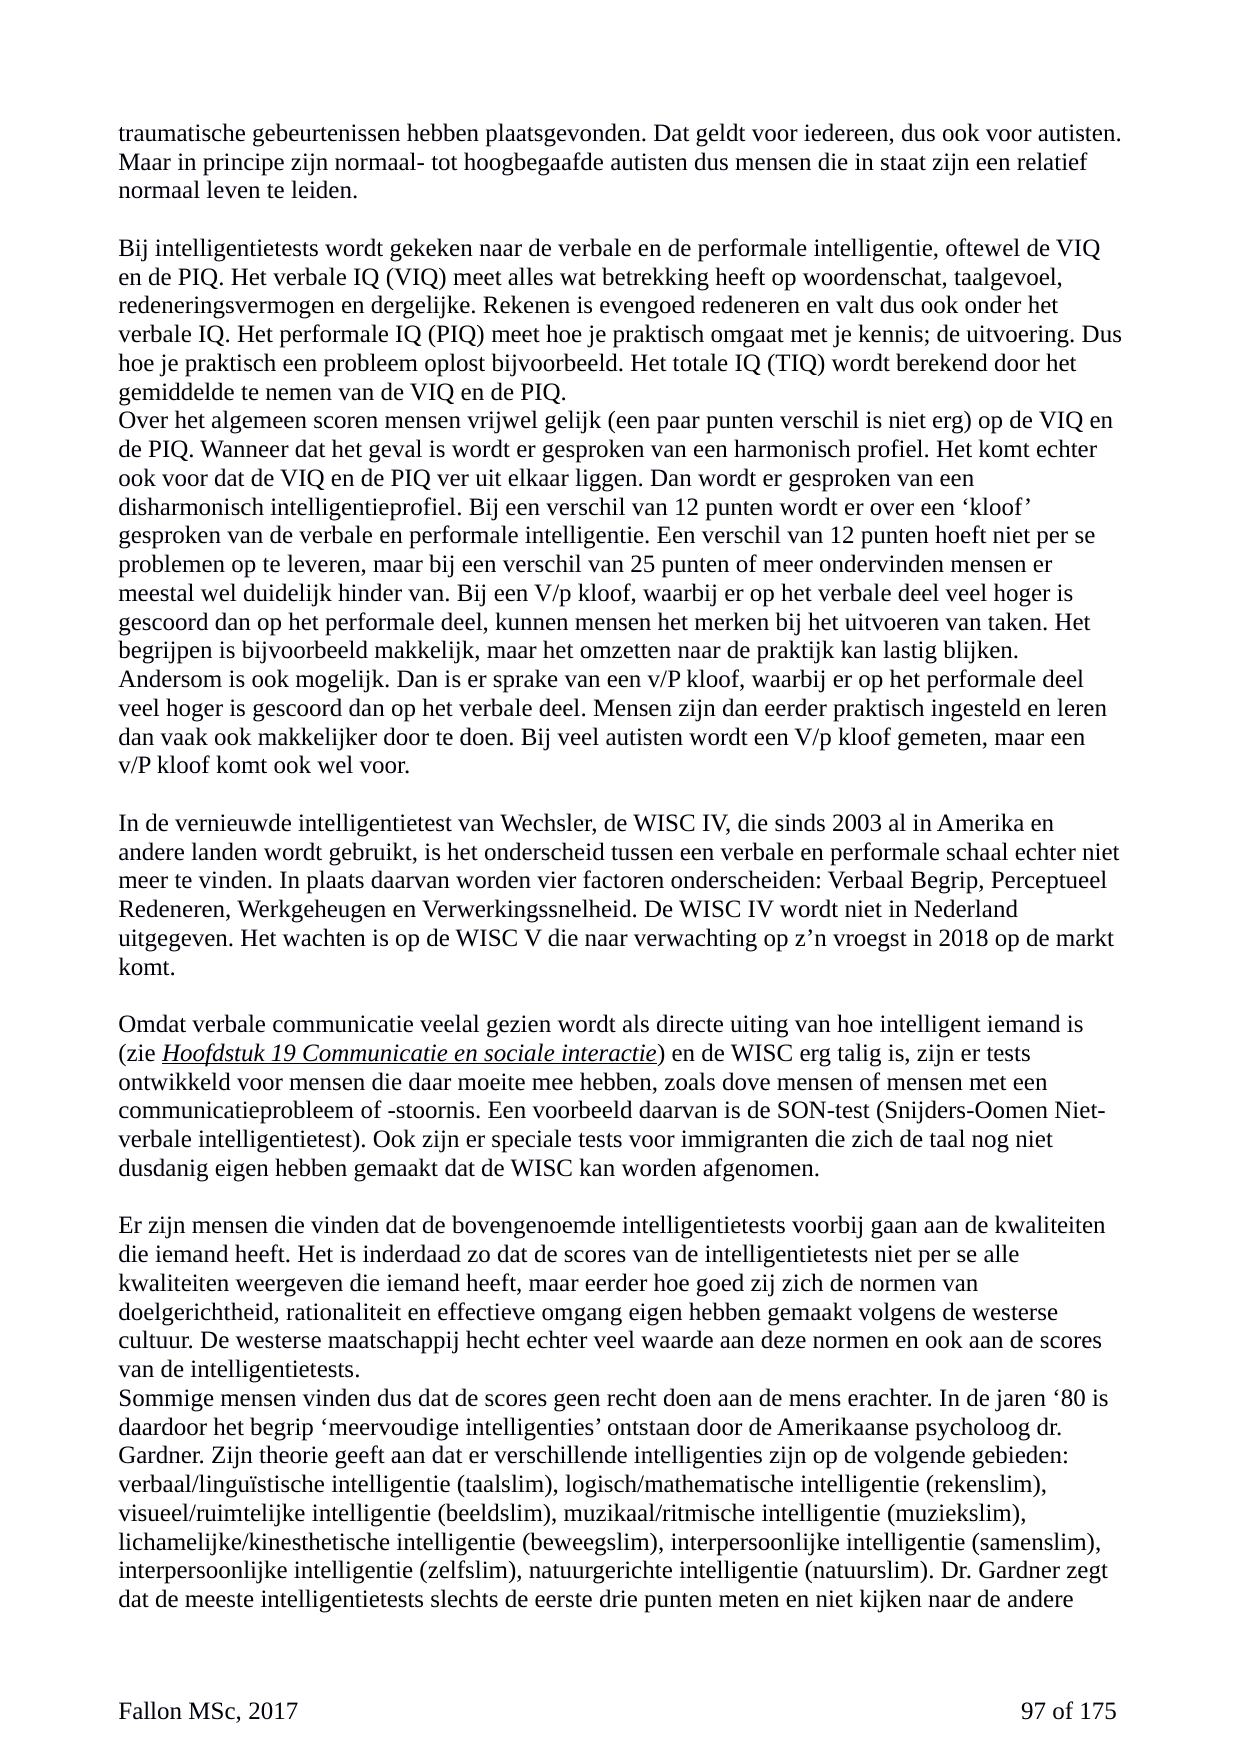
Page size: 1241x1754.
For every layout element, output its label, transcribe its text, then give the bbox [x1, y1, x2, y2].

text Sommige mensen vinden dus dat de scores geen recht doen aan de mens erachter. In de jaren ‘80 is daardoor het begrip ‘meervoudige intelligenties’ ontstaan door de Amerikaanse psycholoog dr. Gardner. Zijn theorie geeft aan dat er verschillende intelligenties zijn op de volgende gebieden: verbaal/linguïstische intelligentie (taalslim), logisch/mathematische intelligentie (rekenslim), visueel/ruimtelijke intelligentie (beeldslim), muzikaal/ritmische intelligentie (muziekslim), lichamelijke/kinesthetische intelligentie (beweegslim), interpersoonlijke intelligentie (samenslim), interpersoonlijke intelligentie (zelfslim), natuurgerichte intelligentie (natuurslim). Dr. Gardner zegt dat de meeste intelligentietests slechts de eerste drie punten meten en niet kijken naar de andere [118, 1383, 1122, 1613]
text Over het algemeen scoren mensen vrijwel gelijk (een paar punten verschil is niet erg) op de VIQ en de PIQ. Wanneer dat het geval is wordt er gesproken van een harmonisch profiel. Het komt echter ook voor dat de VIQ en de PIQ ver uit elkaar liggen. Dan wordt er gesproken van een disharmonisch intelligentieprofiel. Bij een verschil van 12 punten wordt er over een ‘kloof’ gesproken van de verbale en performale intelligentie. Een verschil van 12 punten hoeft niet per se problemen op te leveren, maar bij een verschil van 25 punten of meer ondervinden mensen er meestal wel duidelijk hinder van. Bij een V/p kloof, waarbij er op het verbale deel veel hoger is gescoord dan op het performale deel, kunnen mensen het merken bij het uitvoeren van taken. Het begrijpen is bijvoorbeeld makkelijk, maar het omzetten naar de praktijk kan lastig blijken. Andersom is ook mogelijk. Dan is er sprake van een v/P kloof, waarbij er op het performale deel veel hoger is gescoord dan op het verbale deel. Mensen zijn dan eerder praktisch ingesteld en leren dan vaak ook makkelijker door te doen. Bij veel autisten wordt een V/p kloof gemeten, maar een v/P kloof komt ook wel voor. [118, 406, 1122, 779]
text Er zijn mensen die vinden dat de bovengenoemde intelligentietests voorbij gaan aan de kwaliteiten die iemand heeft. Het is inderdaad zo dat de scores van de intelligentietests niet per se alle kwaliteiten weergeven die iemand heeft, maar eerder hoe goed zij zich de normen van doelgerichtheid, rationaliteit en effectieve omgang eigen hebben gemaakt volgens de westerse cultuur. De westerse maatschappij hecht echter veel waarde aan deze normen en ook aan de scores van de intelligentietests. [118, 1211, 1122, 1383]
text Bij intelligentietests wordt gekeken naar de verbale en de performale intelligentie, oftewel de VIQ en de PIQ. Het verbale IQ (VIQ) meet alles wat betrekking heeft op woordenschat, taalgevoel, redeneringsvermogen en dergelijke. Rekenen is evengoed redeneren en valt dus ook onder het verbale IQ. Het performale IQ (PIQ) meet hoe je praktisch omgaat met je kennis; de uitvoering. Dus hoe je praktisch een probleem oplost bijvoorbeeld. Het totale IQ (TIQ) wordt berekend door het gemiddelde te nemen van de VIQ en de PIQ. [118, 233, 1122, 406]
text In de vernieuwde intelligentietest van Wechsler, de WISC IV, die sinds 2003 al in Amerika en andere landen wordt gebruikt, is het onderscheid tussen een verbale en performale schaal echter niet meer te vinden. In plaats daarvan worden vier factoren onderscheiden: Verbaal Begrip, Perceptueel Redeneren, Werkgeheugen en Verwerkingssnelheid. De WISC IV wordt niet in Nederland uitgegeven. Het wachten is op de WISC V die naar verwachting op z’n vroegst in 2018 op de markt komt. [118, 808, 1122, 981]
text traumatische gebeurtenissen hebben plaatsgevonden. Dat geldt voor iedereen, dus ook voor autisten. Maar in principe zijn normaal- tot hoogbegaafde autisten dus mensen die in staat zijn een relatief normaal leven te leiden. [118, 118, 1122, 204]
text Omdat verbale communicatie veelal gezien wordt als directe uiting van hoe intelligent iemand is (zie Hoofdstuk 19 Communicatie en sociale interactie) en de WISC erg talig is, zijn er tests ontwikkeld voor mensen die daar moeite mee hebben, zoals dove mensen of mensen met een communicatieprobleem of -stoornis. Een voorbeeld daarvan is de SON-test (Snijders-Oomen Niet-verbale intelligentietest). Ook zijn er speciale tests voor immigranten die zich de taal nog niet dusdanig eigen hebben gemaakt dat de WISC kan worden afgenomen. [118, 1009, 1122, 1182]
